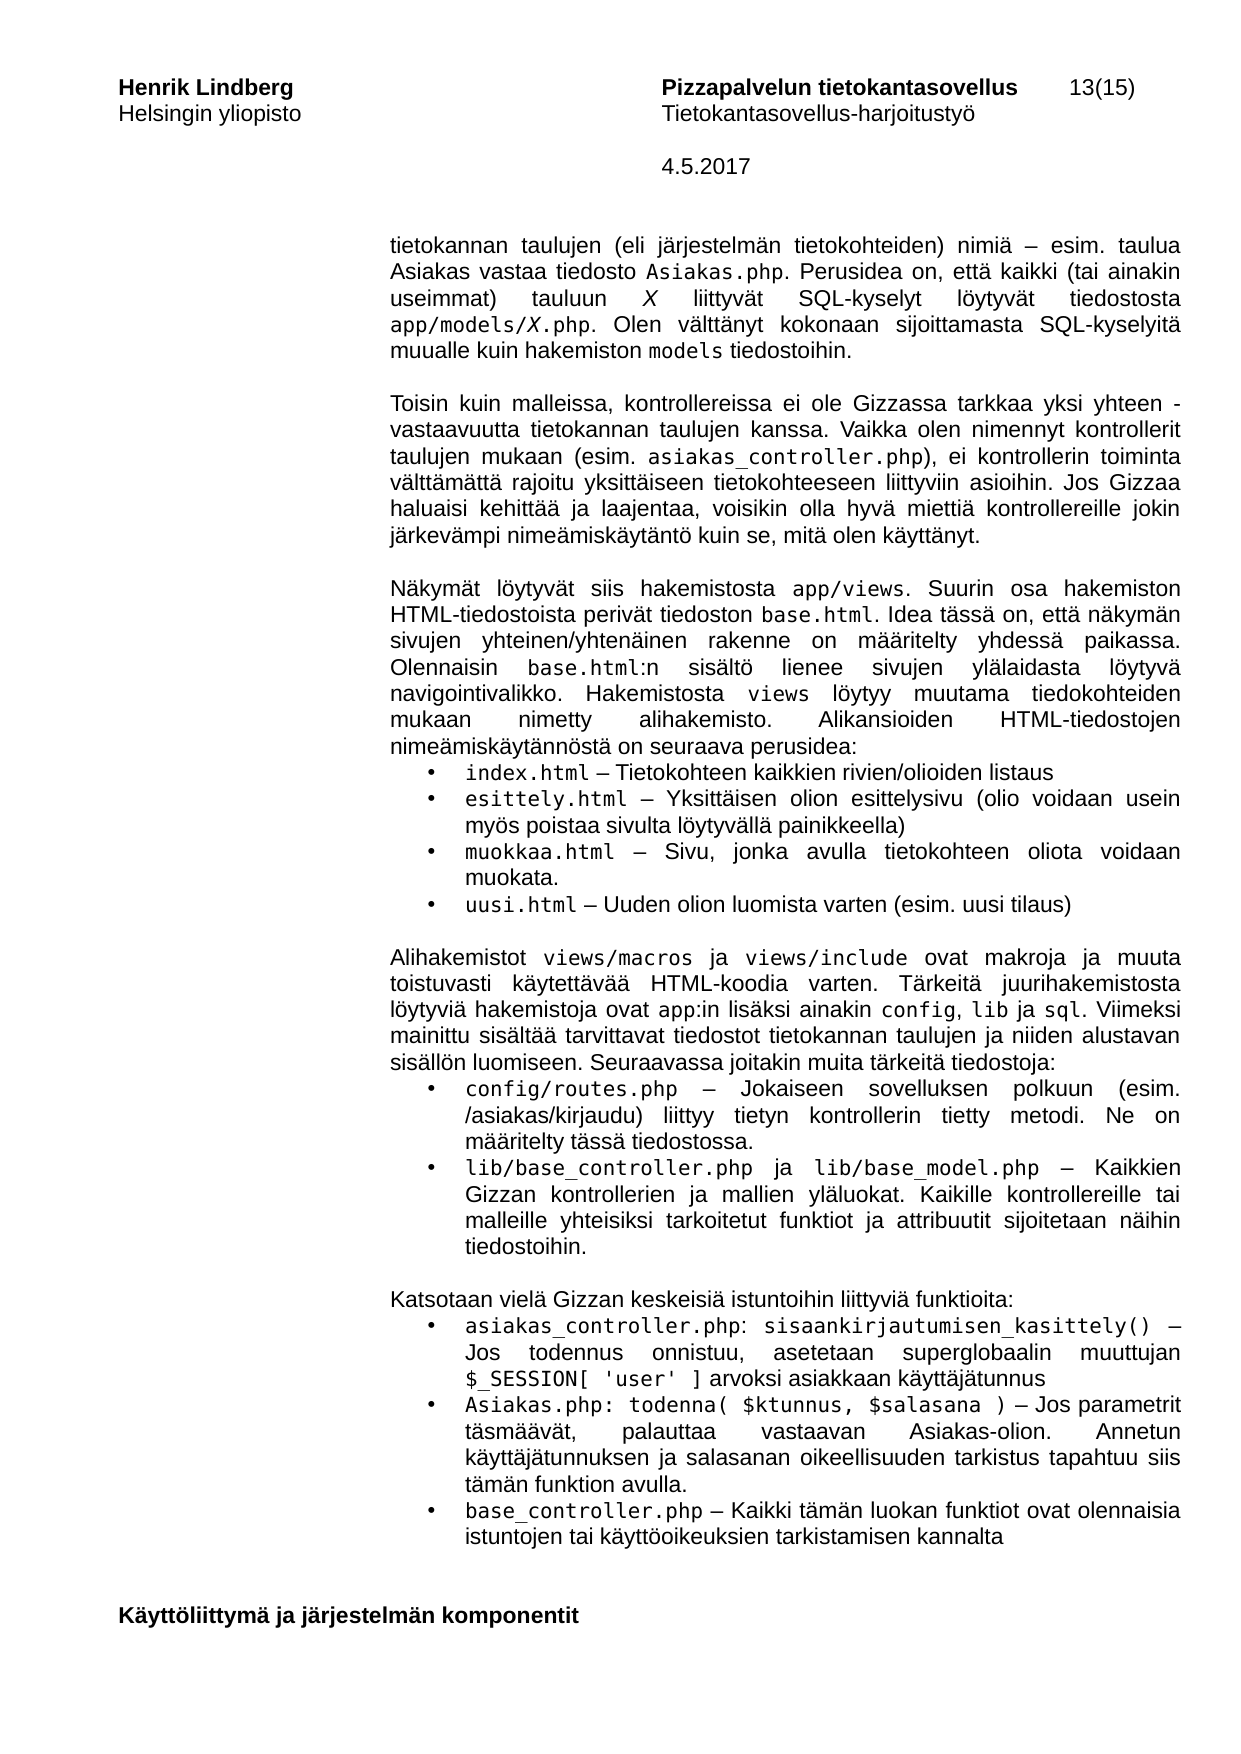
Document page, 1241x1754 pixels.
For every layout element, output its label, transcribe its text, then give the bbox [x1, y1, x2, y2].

list esittely.html – Yksittäisen olion esittelysivu (olio voidaan usein myös poistaa sivulta löytyvällä painikkeella) [427, 785, 1181, 838]
list config/routes.php – Jokaiseen sovelluksen polkuun (esim. /asiakas/kirjaudu) liittyy tietyn kontrollerin tietty metodi. Ne on määritelty tässä tiedostossa. [427, 1075, 1181, 1154]
text tietokannan taulujen (eli järjestelmän tietokohteiden) nimiä – esim. taulua Asiakas vastaa tiedosto Asiakas.php. Perusidea on, että kaikki (tai ainakin useimmat) tauluun X liittyvät SQL-kyselyt löytyvät tiedostosta app/models/X.php. Olen välttänyt kokonaan sijoittamasta SQL-kyselyitä muualle kuin hakemiston models tiedostoihin. [118, 232, 1181, 364]
list lib/base_controller.php ja lib/base_model.php – Kaikkien Gizzan kontrollerien ja mallien yläluokat. Kaikille kontrollereille tai malleille yhteisiksi tarkoitetut funktiot ja attribuutit sijoitetaan näihin tiedostoihin. [427, 1154, 1181, 1260]
text Toisin kuin malleissa, kontrollereissa ei ole Gizzassa tarkkaa yksi yhteen -vastaavuutta tietokannan taulujen kanssa. Vaikka olen nimennyt kontrollerit taulujen mukaan (esim. asiakas_controller.php), ei kontrollerin toiminta välttämättä rajoitu yksittäiseen tietokohteeseen liittyviin asioihin. Jos Gizzaa haluaisi kehittää ja laajentaa, voisikin olla hyvä miettiä kontrollereille jokin järkevämpi nimeämiskäytäntö kuin se, mitä olen käyttänyt. [118, 390, 1181, 548]
list base_controller.php – Kaikki tämän luokan funktiot ovat olennaisia istuntojen tai käyttöoikeuksien tarkistamisen kannalta [427, 1497, 1181, 1549]
text Katsotaan vielä Gizzan keskeisiä istuntoihin liittyviä funktioita: [118, 1286, 1181, 1312]
text Näkymät löytyvät siis hakemistosta app/views. Suurin osa hakemiston HTML-tiedostoista perivät tiedoston base.html. Idea tässä on, että näkymän sivujen yhteinen/yhtenäinen rakenne on määritelty yhdessä paikassa. Olennaisin base.html:n sisältö lienee sivujen ylälaidasta löytyvä navigointivalikko. Hakemistosta views löytyy muutama tiedokohteiden mukaan nimetty alihakemisto. Alikansioiden HTML-tiedostojen nimeämiskäytännöstä on seuraava perusidea: [118, 574, 1181, 759]
text Alihakemistot views/macros ja views/include ovat makroja ja muuta toistuvasti käytettävää HTML-koodia varten. Tärkeitä juurihakemistosta löytyviä hakemistoja ovat app:in lisäksi ainakin config, lib ja sql. Viimeksi mainittu sisältää tarvittavat tiedostot tietokannan taulujen ja niiden alustavan sisällön luomiseen. Seuraavassa joitakin muita tärkeitä tiedostoja: [118, 943, 1181, 1075]
list Asiakas.php: todenna( $ktunnus, $salasana ) – Jos parametrit täsmäävät, palauttaa vastaavan Asiakas-olion. Annetun käyttäjätunnuksen ja salasanan oikeellisuuden tarkistus tapahtuu siis tämän funktion avulla. [427, 1391, 1181, 1497]
list index.html – Tietokohteen kaikkien rivien/olioiden listaus [427, 759, 1181, 785]
list uusi.html – Uuden olion luomista varten (esim. uusi tilaus) [427, 891, 1181, 917]
text Käyttöliittymä ja järjestelmän komponentit [118, 1602, 1181, 1629]
list asiakas_controller.php: sisaankirjautumisen_kasittely() – Jos todennus onnistuu, asetetaan superglobaalin muuttujan $_SESSION[ 'user' ] arvoksi asiakkaan käyttäjätunnus [427, 1312, 1181, 1391]
list muokkaa.html – Sivu, jonka avulla tietokohteen oliota voidaan muokata. [427, 838, 1181, 891]
